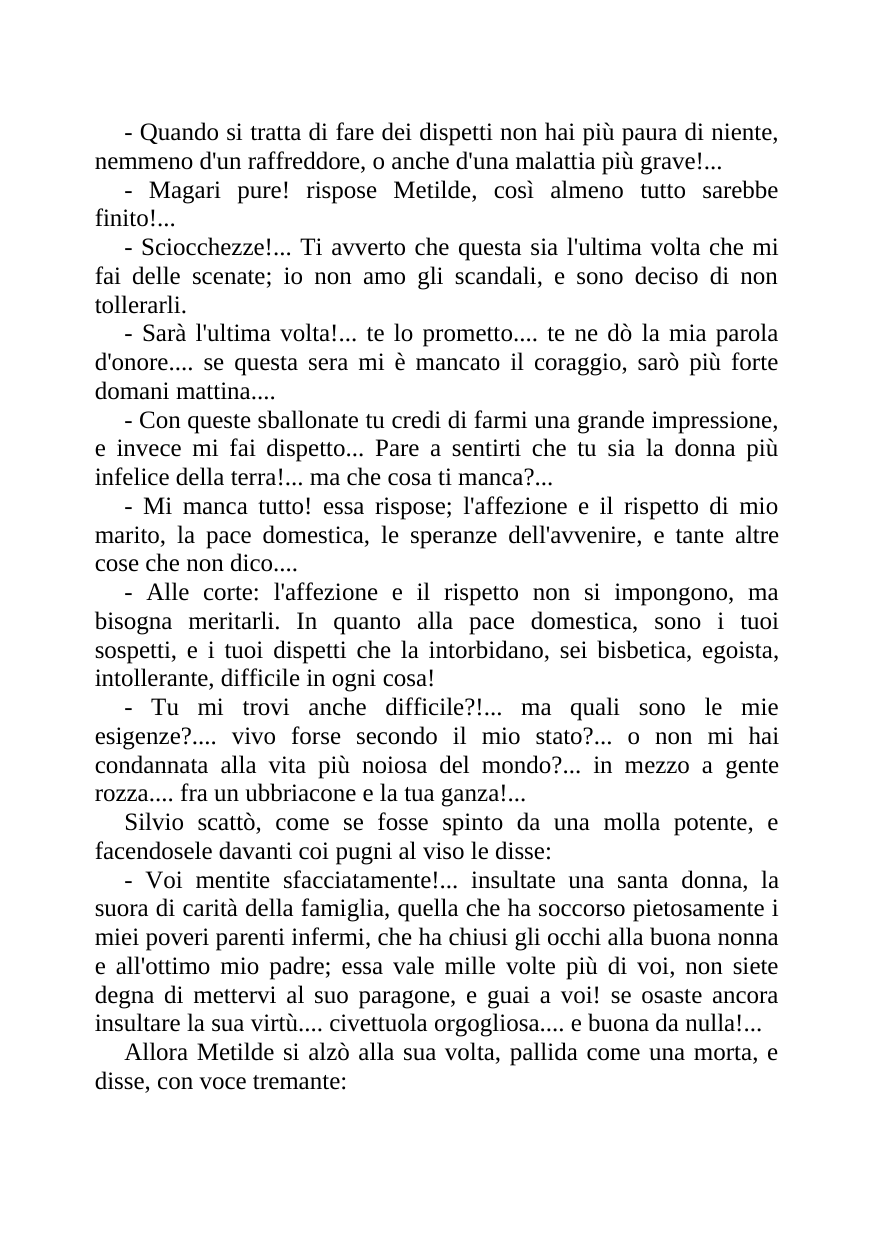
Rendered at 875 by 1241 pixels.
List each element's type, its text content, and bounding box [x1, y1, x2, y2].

text - Tu mi trovi anche difficile?!... ma quali sono le mie esigenze?.... vivo forse secondo il mio stato?... o non mi hai condannata alla vita più noiosa del mondo?... in mezzo a gente rozza.... fra un ubbriacone e la tua ganza!... [94, 692, 779, 807]
text - Magari pure! rispose Metilde, così almeno tutto sarebbe finito!... [94, 175, 779, 232]
text Allora Metilde si alzò alla sua volta, pallida come una morta, e disse, con voce tremante: [94, 1037, 779, 1095]
text - Sarà l'ultima volta!... te lo prometto.... te ne dò la mia parola d'onore.... se questa sera mi è mancato il coraggio, sarò più forte domani mattina.... [94, 318, 779, 405]
text Silvio scattò, come se fosse spinto da una molla potente, e facendosele davanti coi pugni al viso le disse: [94, 807, 779, 865]
text - Voi mentite sfacciatamente!... insultate una santa donna, la suora di carità della famiglia, quella che ha soccorso pietosamente i miei poveri parenti infermi, che ha chiusi gli occhi alla buona nonna e all'ottimo mio padre; essa vale mille volte più di voi, non siete degna di mettervi al suo paragone, e guai a voi! se osaste ancora insultare la sua virtù.... civettuola orgogliosa.... e buona da nulla!... [94, 865, 779, 1037]
text - Quando si tratta di fare dei dispetti non hai più paura di niente, nemmeno d'un raffreddore, o anche d'una malattia più grave!... [94, 117, 779, 175]
text - Sciocchezze!... Ti avverto che questa sia l'ultima volta che mi fai delle scenate; io non amo gli scandali, e sono deciso di non tollerarli. [94, 232, 779, 318]
text - Mi manca tutto! essa rispose; l'affezione e il rispetto di mio marito, la pace domestica, le speranze dell'avvenire, e tante altre cose che non dico.... [94, 491, 779, 577]
text - Alle corte: l'affezione e il rispetto non si impongono, ma bisogna meritarli. In quanto alla pace domestica, sono i tuoi sospetti, e i tuoi dispetti che la intorbidano, sei bisbetica, egoista, intollerante, difficile in ogni cosa! [94, 577, 779, 692]
text - Con queste sballonate tu credi di farmi una grande impressione, e invece mi fai dispetto... Pare a sentirti che tu sia la donna più infelice della terra!... ma che cosa ti manca?... [94, 405, 779, 491]
